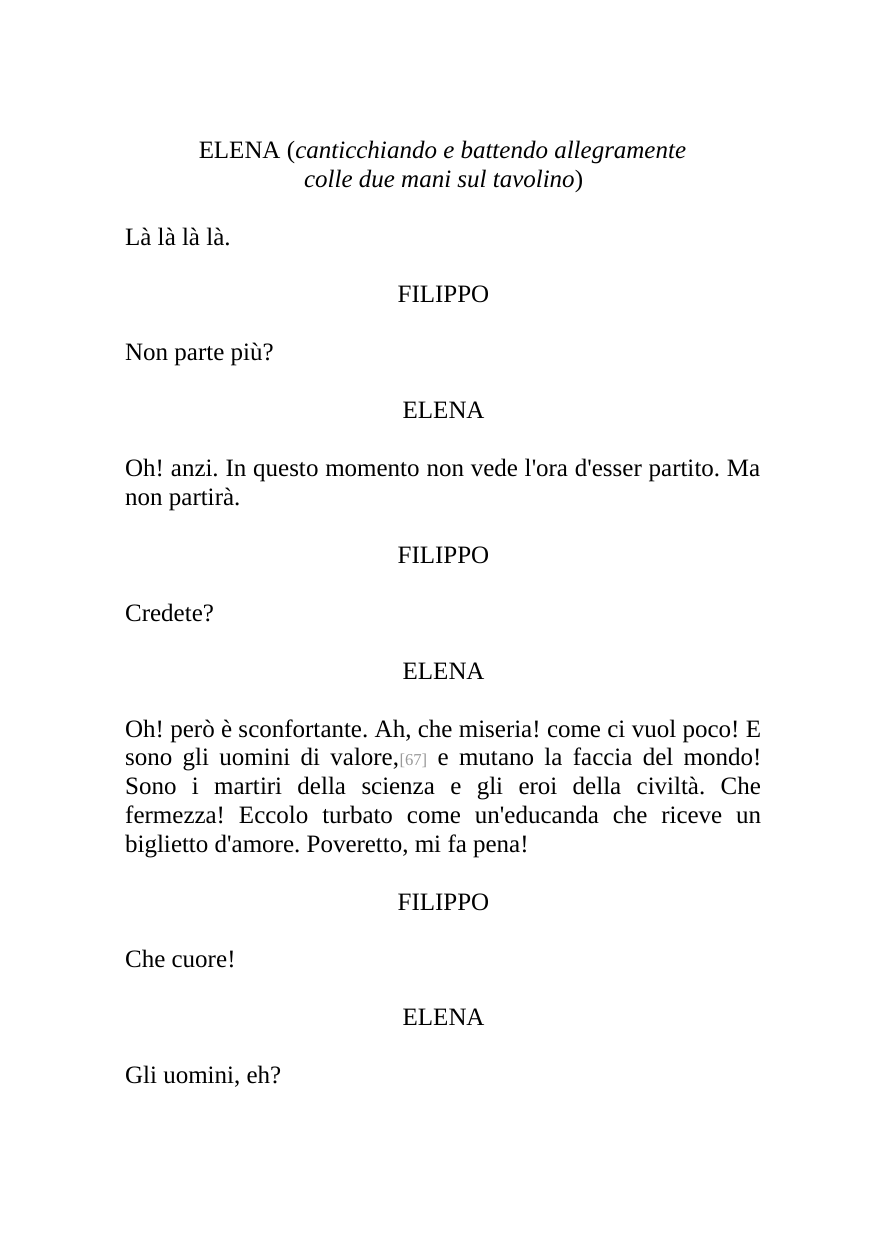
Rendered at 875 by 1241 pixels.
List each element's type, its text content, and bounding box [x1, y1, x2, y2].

text ELENA (canticchiando e battendo allegramente colle due mani sul tavolino) [125, 135, 762, 192]
text Oh! però è sconfortante. Ah, che miseria! come ci vuol poco! E sono gli uomini di valore,[67] e mutano la faccia del mondo! Sono i martiri della scienza e gli eroi della civiltà. Che fermezza! Eccolo turbato come un'educanda che riceve un biglietto d'amore. Poveretto, mi fa pena! [125, 714, 762, 857]
text ELENA [125, 395, 762, 424]
text Gli uomini, eh? [125, 1060, 762, 1089]
text Credete? [125, 598, 762, 627]
text ELENA [125, 656, 762, 684]
text Non parte più? [125, 337, 762, 366]
text Che cuore! [125, 944, 762, 973]
text FILIPPO [125, 540, 762, 569]
text Là là là là. [125, 222, 762, 250]
text Oh! anzi. In questo momento non vede l'ora d'esser partito. Ma non partirà. [125, 453, 762, 511]
text FILIPPO [125, 279, 762, 308]
text FILIPPO [125, 887, 762, 915]
text ELENA [125, 1002, 762, 1031]
